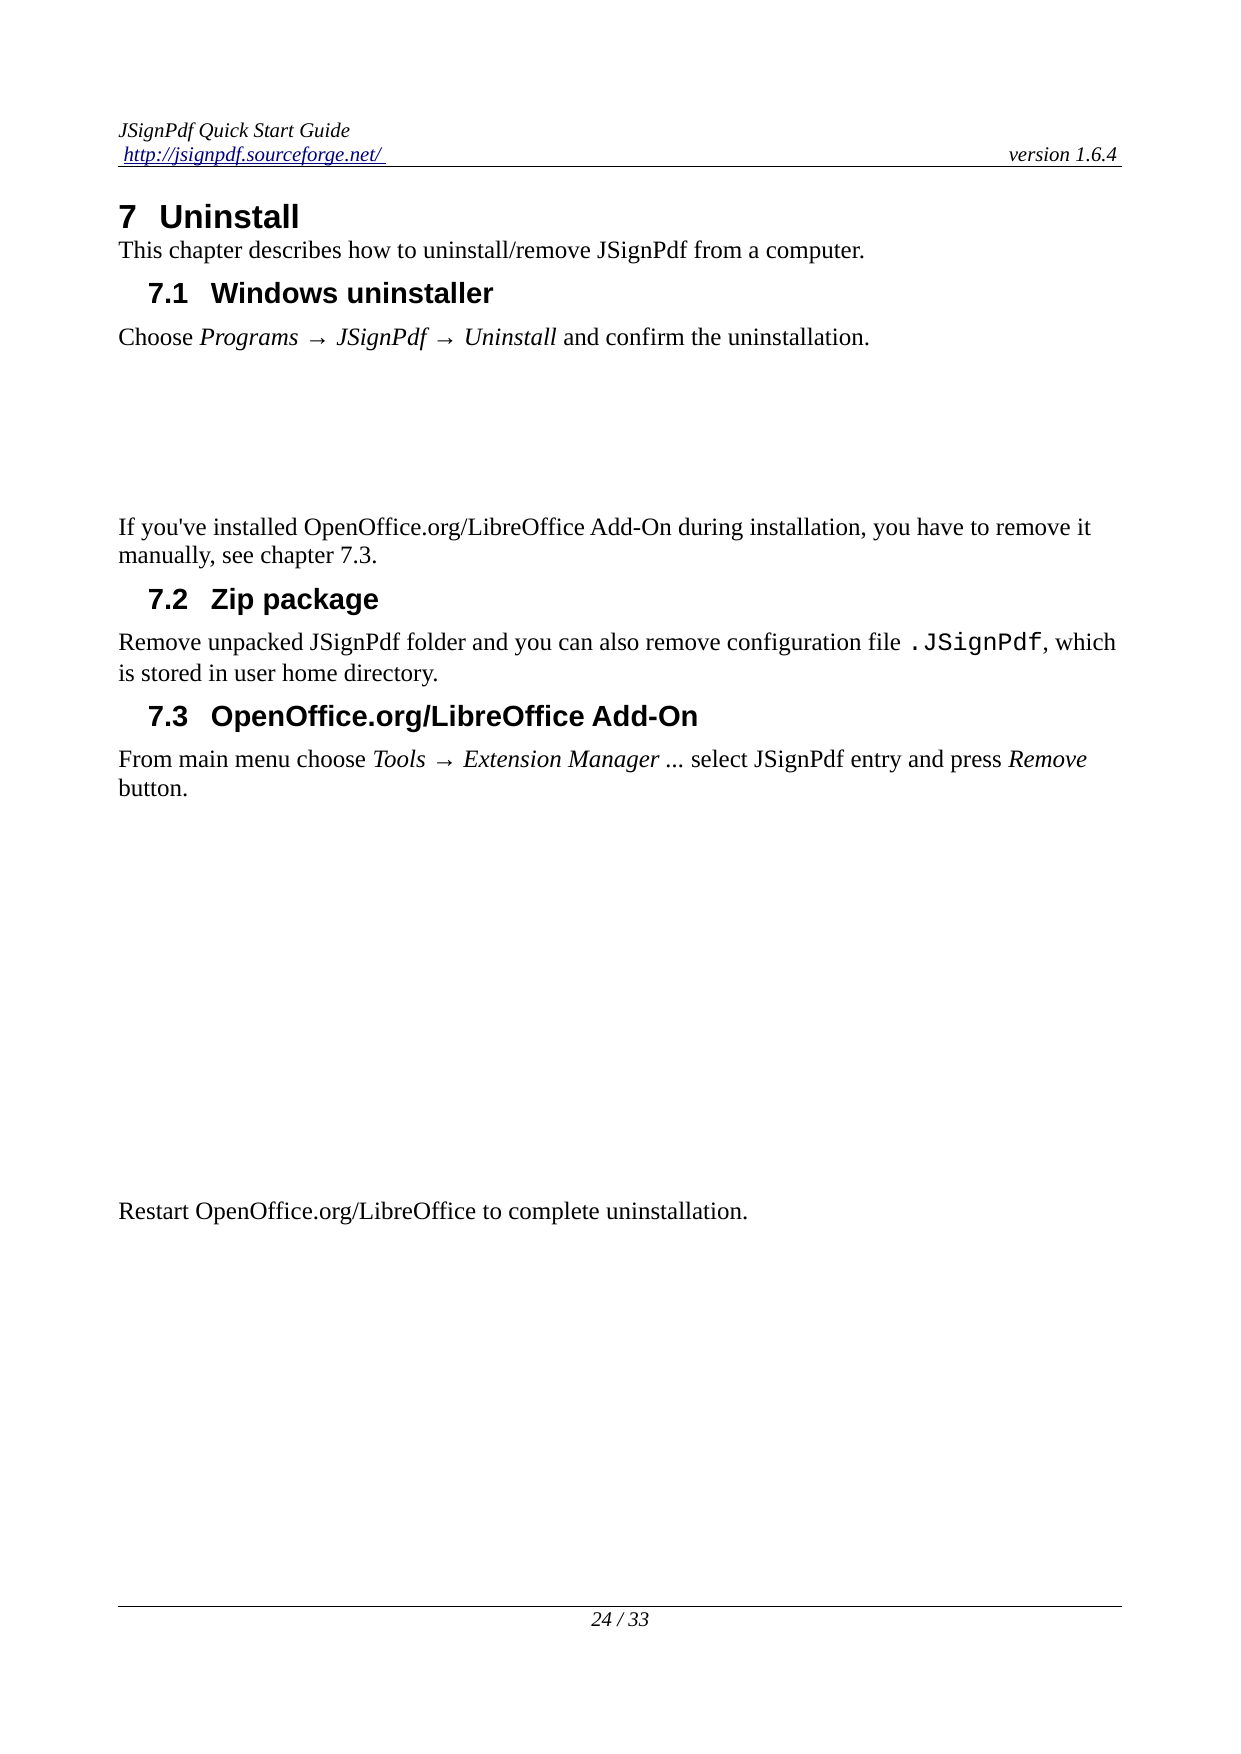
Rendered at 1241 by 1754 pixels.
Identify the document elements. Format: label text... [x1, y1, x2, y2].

text Remove unpacked JSignPdf folder and you can also remove configuration file .JSignPdf, which is stored in user home directory. [118, 627, 1122, 687]
subtitle Zip package [148, 582, 1116, 615]
subtitle Windows uninstaller [148, 276, 1116, 310]
text From main menu choose Tools → Extension Manager ... select JSignPdf entry and press Remove button. [118, 744, 1122, 802]
text This chapter describes how to uninstall/remove JSignPdf from a computer. [118, 235, 1122, 264]
subtitle OpenOffice.org/LibreOffice Add-On [148, 699, 1116, 733]
subtitle Uninstall [118, 197, 1122, 235]
text Restart OpenOffice.org/LibreOffice to complete uninstallation. [118, 814, 1122, 1225]
text Choose Programs → JSignPdf → Uninstall and confirm the uninstallation. [118, 322, 1122, 351]
text If you've installed OpenOffice.org/LibreOffice Add-On during installation, you have to remove it manually, see chapter 7.3. [118, 363, 1122, 569]
